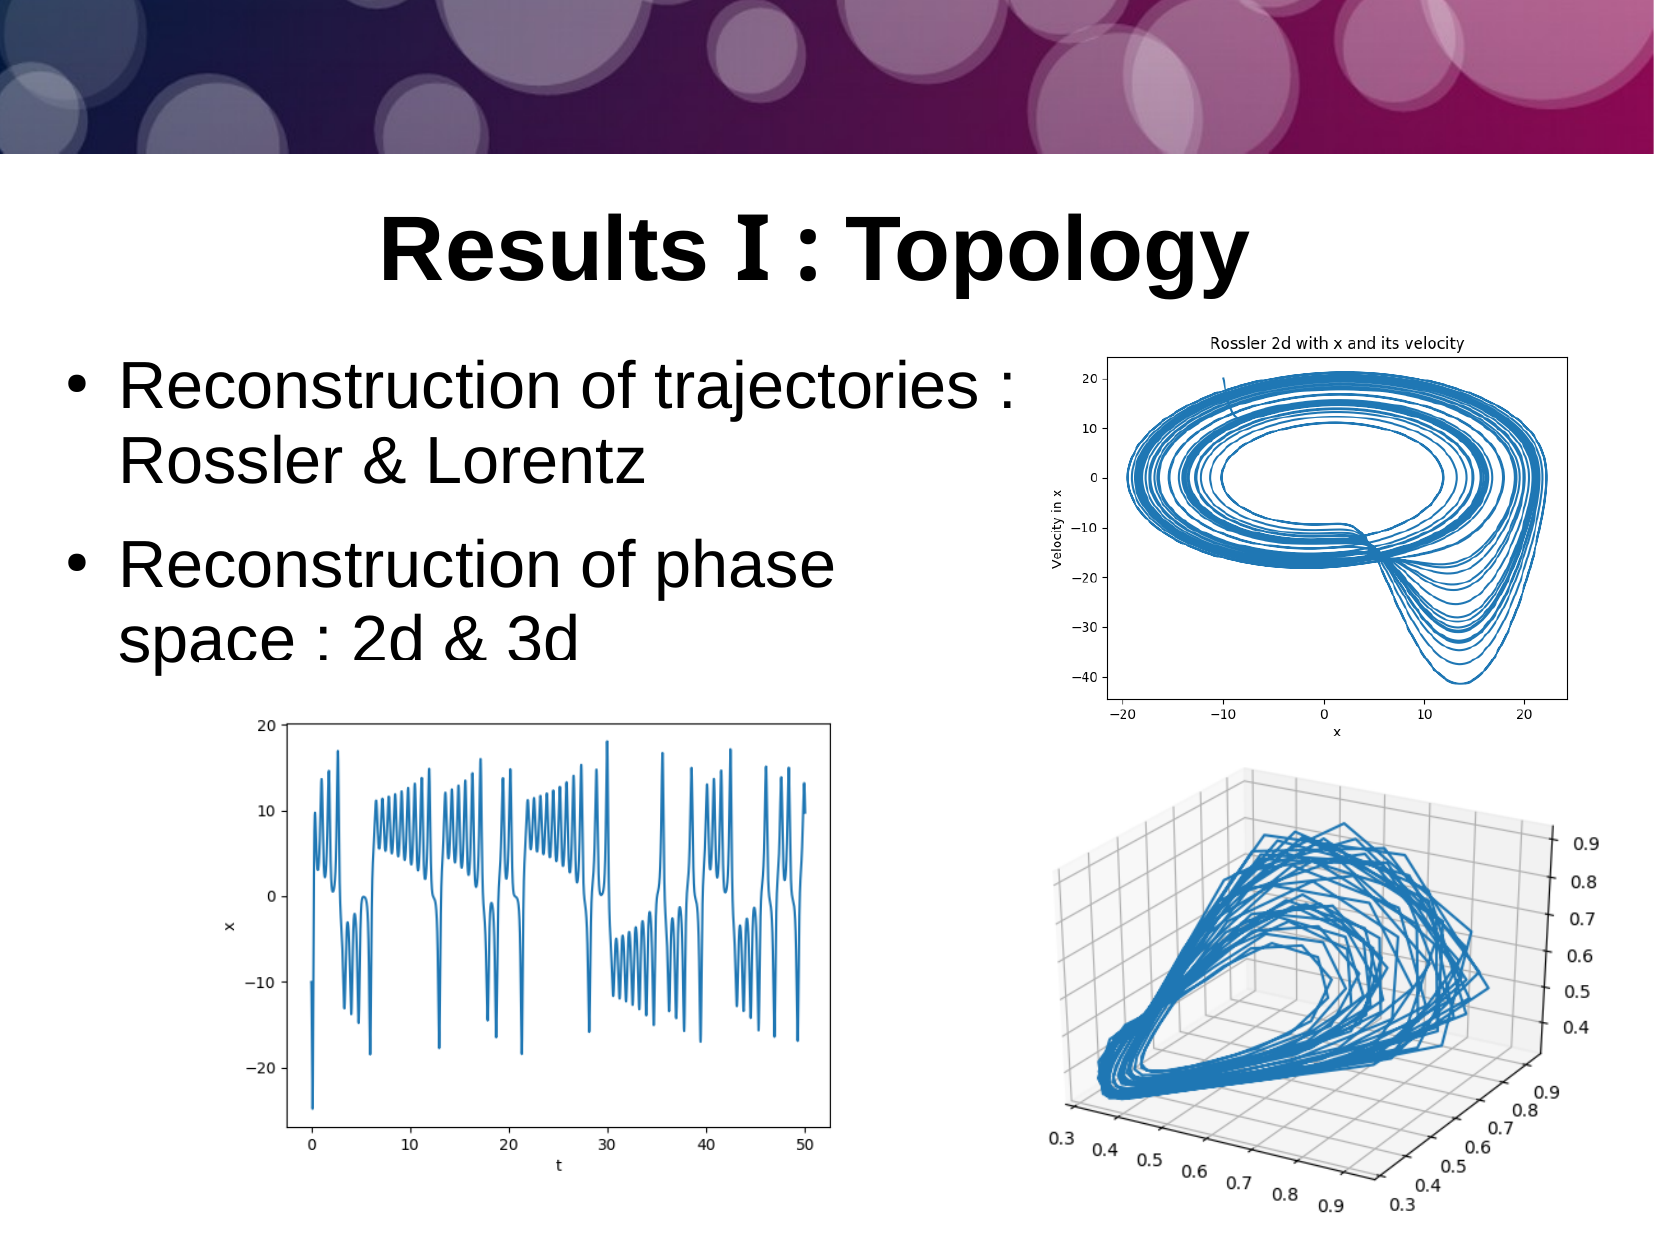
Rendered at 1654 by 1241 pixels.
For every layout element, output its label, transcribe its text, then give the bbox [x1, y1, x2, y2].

picture [0, 0, 1654, 154]
list Reconstruction of trajectories : Rossler & Lorentz Reconstruction of phase space : 2d & 3d [47, 348, 1021, 687]
picture [199, 660, 900, 1186]
title Results I : Topology [82, 159, 1571, 331]
picture [1011, 303, 1626, 1241]
